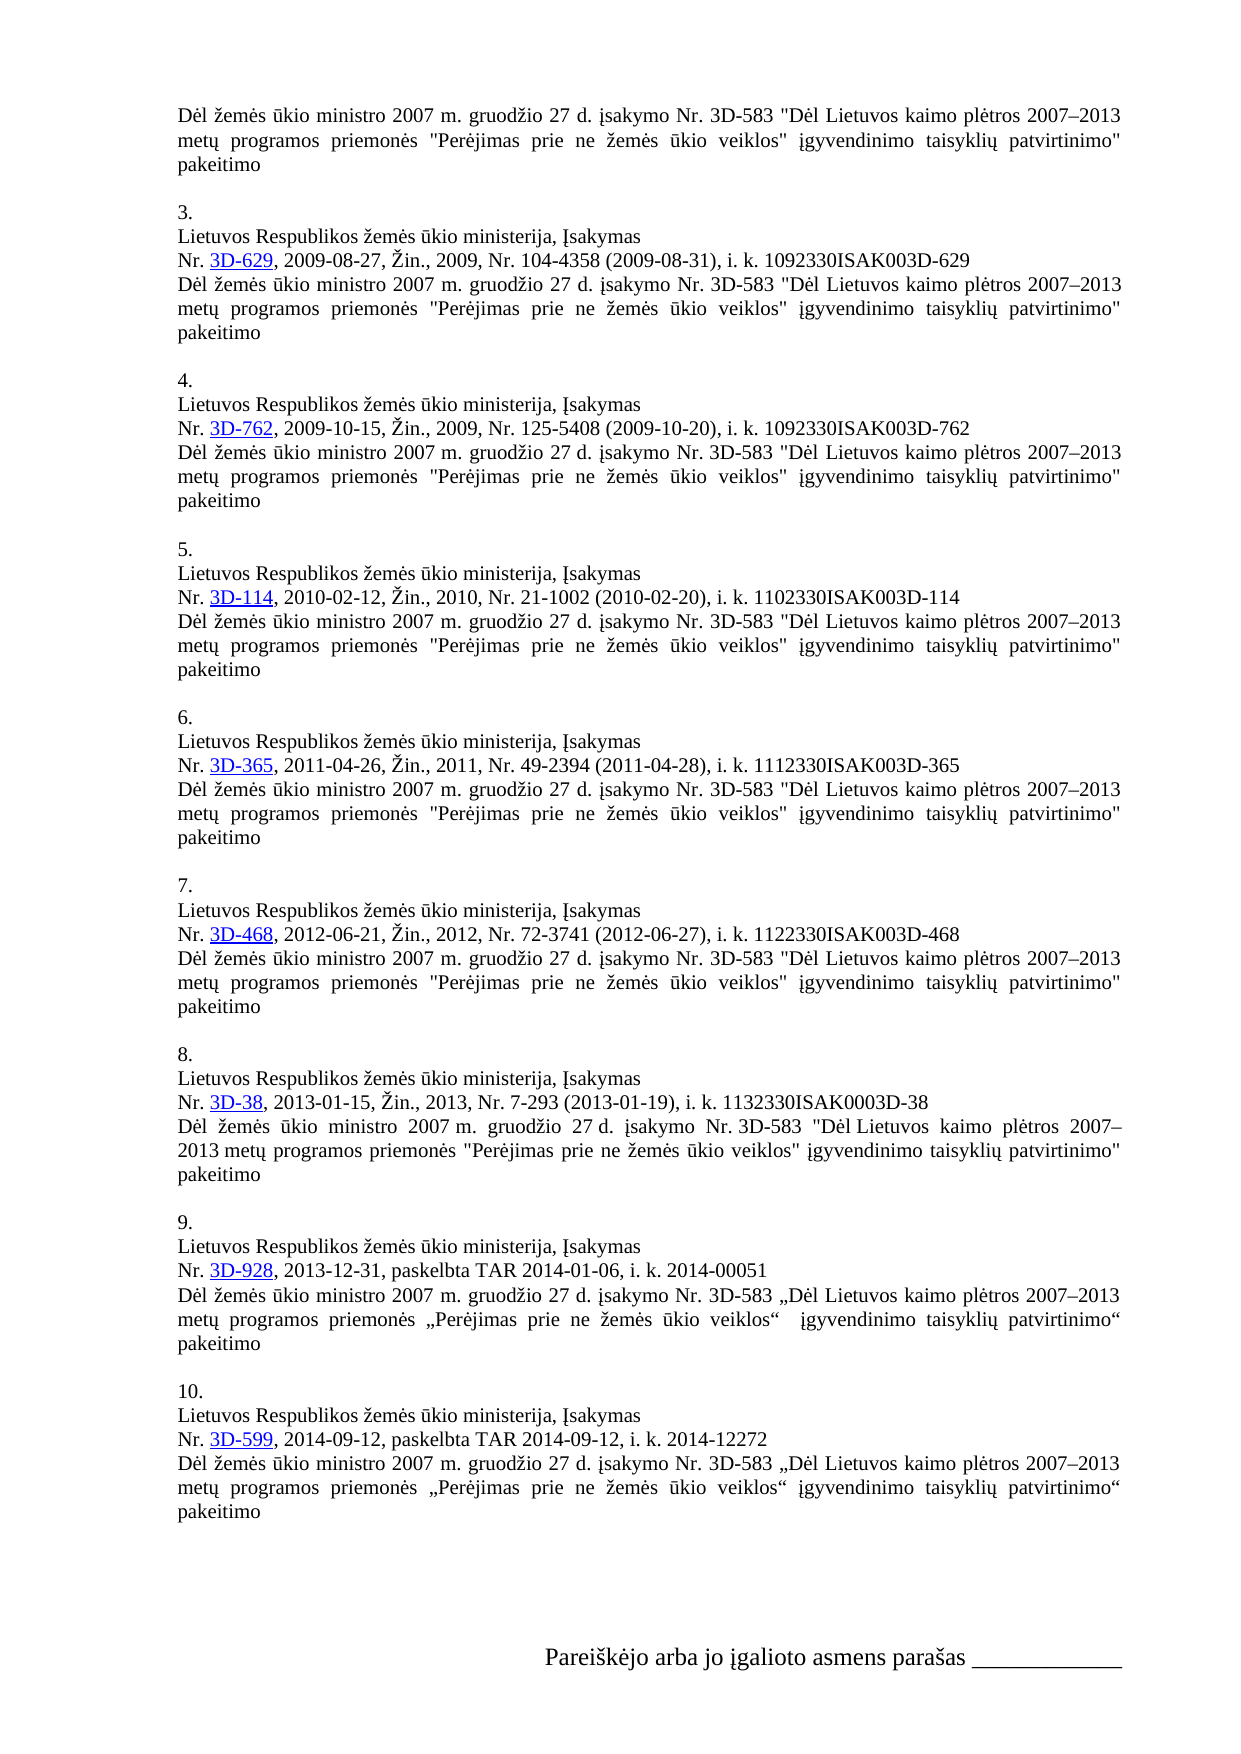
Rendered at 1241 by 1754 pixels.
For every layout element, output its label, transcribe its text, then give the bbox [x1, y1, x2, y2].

text Dėl žemės ūkio ministro 2007 m. gruodžio 27 d. įsakymo Nr. 3D-583 "Dėl Lietuvos kaimo plėtros 2007–2013 metų programos priemonės "Perėjimas prie ne žemės ūkio veiklos" įgyvendinimo taisyklių patvirtinimo" pakeitimo [177, 103, 1122, 176]
text Lietuvos Respublikos žemės ūkio ministerija, Įsakymas [177, 392, 1122, 416]
text Lietuvos Respublikos žemės ūkio ministerija, Įsakymas [177, 561, 1122, 585]
text 5. [177, 537, 1122, 561]
text Dėl žemės ūkio ministro 2007 m. gruodžio 27 d. įsakymo Nr. 3D-583 "Dėl Lietuvos kaimo plėtros 2007–2013 metų programos priemonės "Perėjimas prie ne žemės ūkio veiklos" įgyvendinimo taisyklių patvirtinimo" pakeitimo [177, 946, 1122, 1018]
text Nr. 3D-629, 2009-08-27, Žin., 2009, Nr. 104-4358 (2009-08-31), i. k. 1092330ISAK003D-629 [177, 248, 1122, 272]
text Nr. 3D-365, 2011-04-26, Žin., 2011, Nr. 49-2394 (2011-04-28), i. k. 1112330ISAK003D-365 [177, 753, 1122, 777]
text 6. [177, 705, 1122, 729]
text Nr. 3D-762, 2009-10-15, Žin., 2009, Nr. 125-5408 (2009-10-20), i. k. 1092330ISAK003D-762 [177, 416, 1122, 440]
text Dėl žemės ūkio ministro 2007 m. gruodžio 27 d. įsakymo Nr. 3D-583 "Dėl Lietuvos kaimo plėtros 2007–2013 metų programos priemonės "Perėjimas prie ne žemės ūkio veiklos" įgyvendinimo taisyklių patvirtinimo" pakeitimo [177, 440, 1122, 512]
text Dėl žemės ūkio ministro 2007 m. gruodžio 27 d. įsakymo Nr. 3D-583 „Dėl Lietuvos kaimo plėtros 2007–2013 metų programos priemonės „Perėjimas prie ne žemės ūkio veiklos“ įgyvendinimo taisyklių patvirtinimo“ pakeitimo [177, 1282, 1122, 1355]
text Lietuvos Respublikos žemės ūkio ministerija, Įsakymas [177, 224, 1122, 248]
text Nr. 3D-928, 2013-12-31, paskelbta TAR 2014-01-06, i. k. 2014-00051 [177, 1258, 1122, 1282]
text 8. [177, 1042, 1122, 1066]
text Dėl žemės ūkio ministro 2007 m. gruodžio 27 d. įsakymo Nr. 3D-583 "Dėl Lietuvos kaimo plėtros 2007–2013 metų programos priemonės "Perėjimas prie ne žemės ūkio veiklos" įgyvendinimo taisyklių patvirtinimo" pakeitimo [177, 1114, 1122, 1186]
text Dėl žemės ūkio ministro 2007 m. gruodžio 27 d. įsakymo Nr. 3D-583 "Dėl Lietuvos kaimo plėtros 2007–2013 metų programos priemonės "Perėjimas prie ne žemės ūkio veiklos" įgyvendinimo taisyklių patvirtinimo" pakeitimo [177, 272, 1122, 344]
text 4. [177, 368, 1122, 392]
text Dėl žemės ūkio ministro 2007 m. gruodžio 27 d. įsakymo Nr. 3D-583 "Dėl Lietuvos kaimo plėtros 2007–2013 metų programos priemonės "Perėjimas prie ne žemės ūkio veiklos" įgyvendinimo taisyklių patvirtinimo" pakeitimo [177, 777, 1122, 849]
text 7. [177, 873, 1122, 897]
text Dėl žemės ūkio ministro 2007 m. gruodžio 27 d. įsakymo Nr. 3D-583 "Dėl Lietuvos kaimo plėtros 2007–2013 metų programos priemonės "Perėjimas prie ne žemės ūkio veiklos" įgyvendinimo taisyklių patvirtinimo" pakeitimo [177, 609, 1122, 681]
text Nr. 3D-599, 2014-09-12, paskelbta TAR 2014-09-12, i. k. 2014-12272 [177, 1427, 1122, 1451]
text 9. [177, 1210, 1122, 1234]
text Lietuvos Respublikos žemės ūkio ministerija, Įsakymas [177, 1066, 1122, 1090]
text Nr. 3D-114, 2010-02-12, Žin., 2010, Nr. 21-1002 (2010-02-20), i. k. 1102330ISAK003D-114 [177, 585, 1122, 609]
text 3. [177, 200, 1122, 224]
text Dėl žemės ūkio ministro 2007 m. gruodžio 27 d. įsakymo Nr. 3D-583 „Dėl Lietuvos kaimo plėtros 2007–2013 metų programos priemonės „Perėjimas prie ne žemės ūkio veiklos“ įgyvendinimo taisyklių patvirtinimo“ pakeitimo [177, 1451, 1122, 1523]
text Lietuvos Respublikos žemės ūkio ministerija, Įsakymas [177, 897, 1122, 922]
text Lietuvos Respublikos žemės ūkio ministerija, Įsakymas [177, 729, 1122, 753]
text Lietuvos Respublikos žemės ūkio ministerija, Įsakymas [177, 1403, 1122, 1427]
text Lietuvos Respublikos žemės ūkio ministerija, Įsakymas [177, 1234, 1122, 1258]
text Nr. 3D-38, 2013-01-15, Žin., 2013, Nr. 7-293 (2013-01-19), i. k. 1132330ISAK0003D-38 [177, 1090, 1122, 1114]
text 10. [177, 1379, 1122, 1403]
text Nr. 3D-468, 2012-06-21, Žin., 2012, Nr. 72-3741 (2012-06-27), i. k. 1122330ISAK003D-468 [177, 922, 1122, 946]
